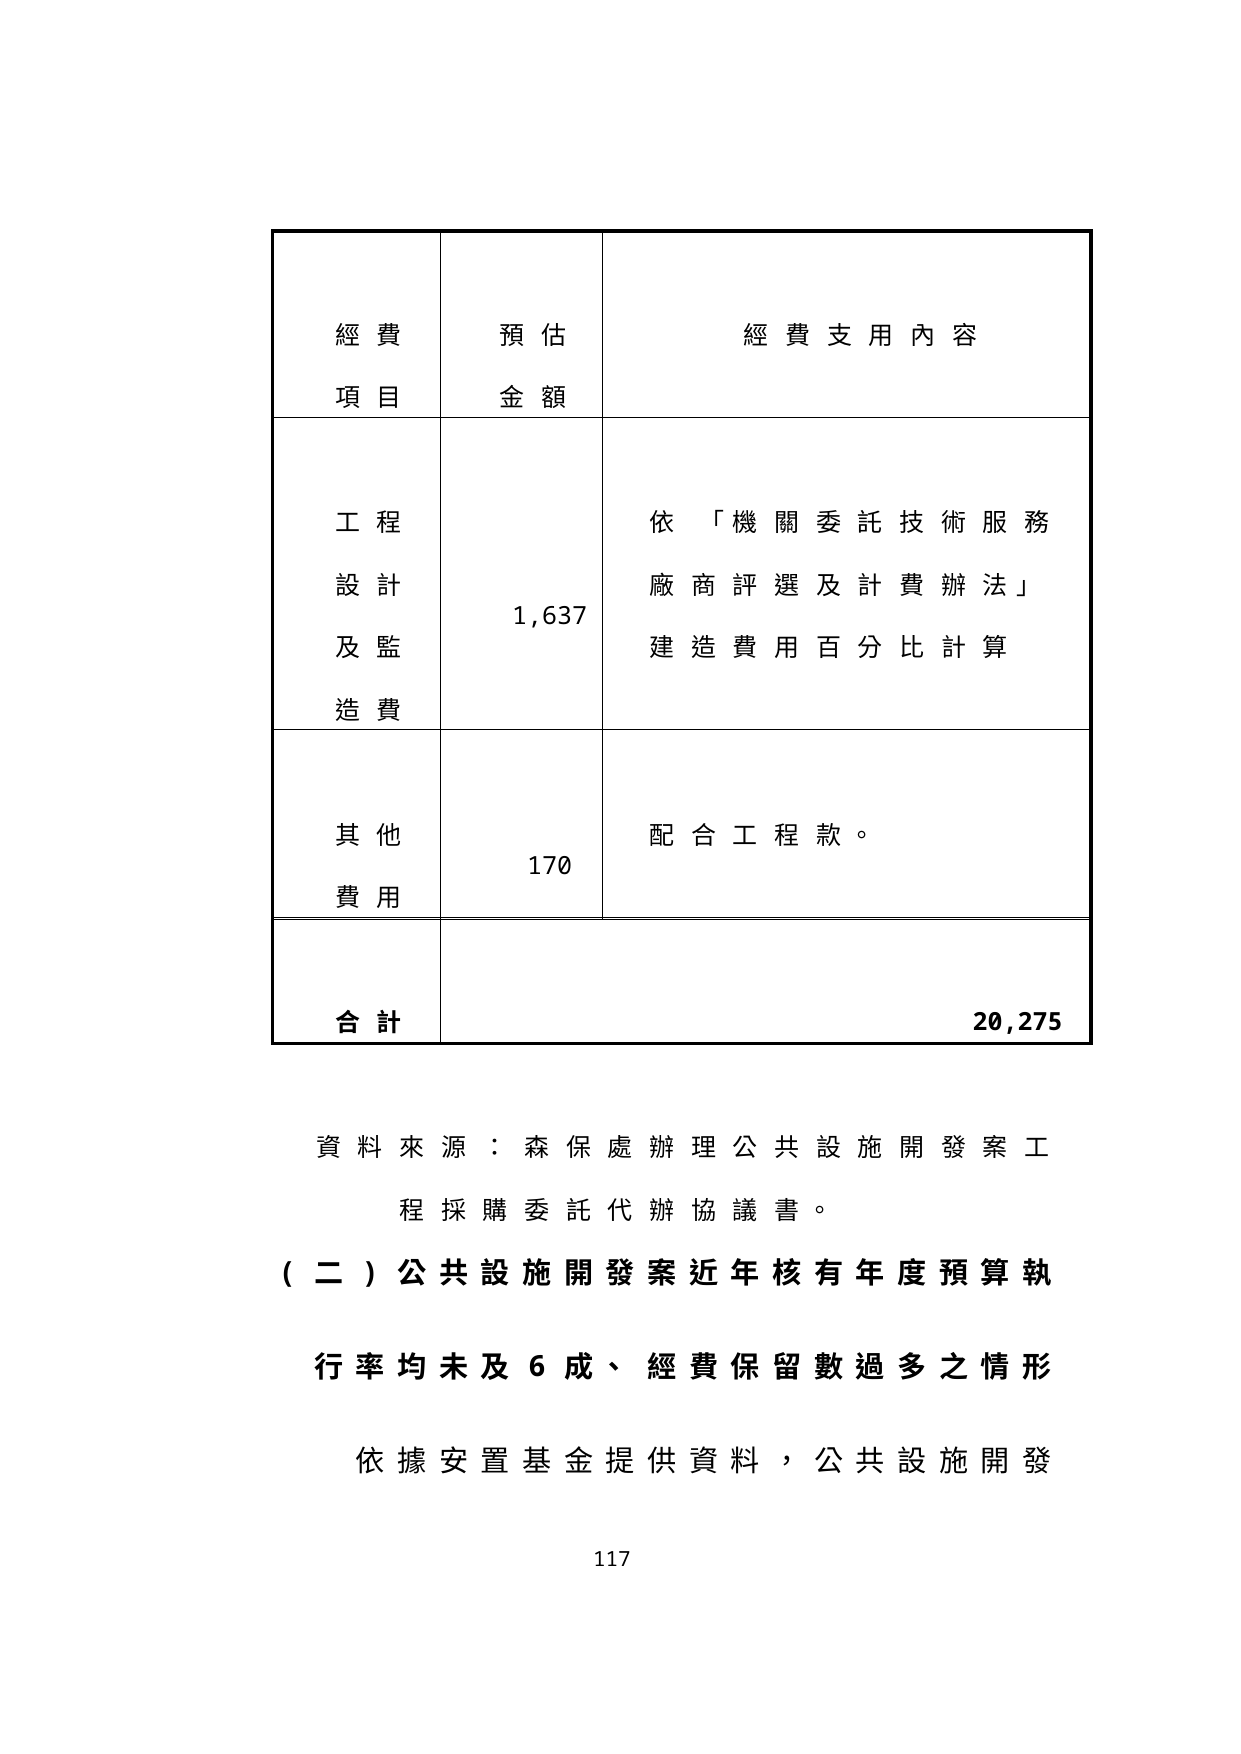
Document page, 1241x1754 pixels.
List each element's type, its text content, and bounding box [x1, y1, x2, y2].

table_cell 依「機關委託技術服務廠商評選及計費辦法」建造費用百分比計算 [603, 418, 1089, 729]
table_cell 170 [441, 730, 602, 917]
table_cell 其他費用 [274, 730, 440, 917]
table_header 經費支用內容 [603, 233, 1089, 417]
table_cell 工程設計及監造費 [274, 418, 440, 729]
table_cell 配合工程款。 [603, 730, 1089, 917]
table_header 預估金額 [441, 233, 602, 417]
table_cell 1,637 [441, 418, 602, 729]
table_cell 合計 [274, 920, 440, 1042]
text 資料來源：森保處辦理公共設施開發案工程採購委託代辦協議書。 [244, 1104, 1058, 1229]
table_header 經費項目 [274, 233, 440, 417]
text (二)公共設施開發案近年核有年度預算執行率均未及6成、經費保留數過多之情形 [242, 1229, 1058, 1417]
table_cell 20,275 [441, 920, 1089, 1042]
text 依據安置基金提供資料，公共設施開發 [273, 1417, 1058, 1479]
